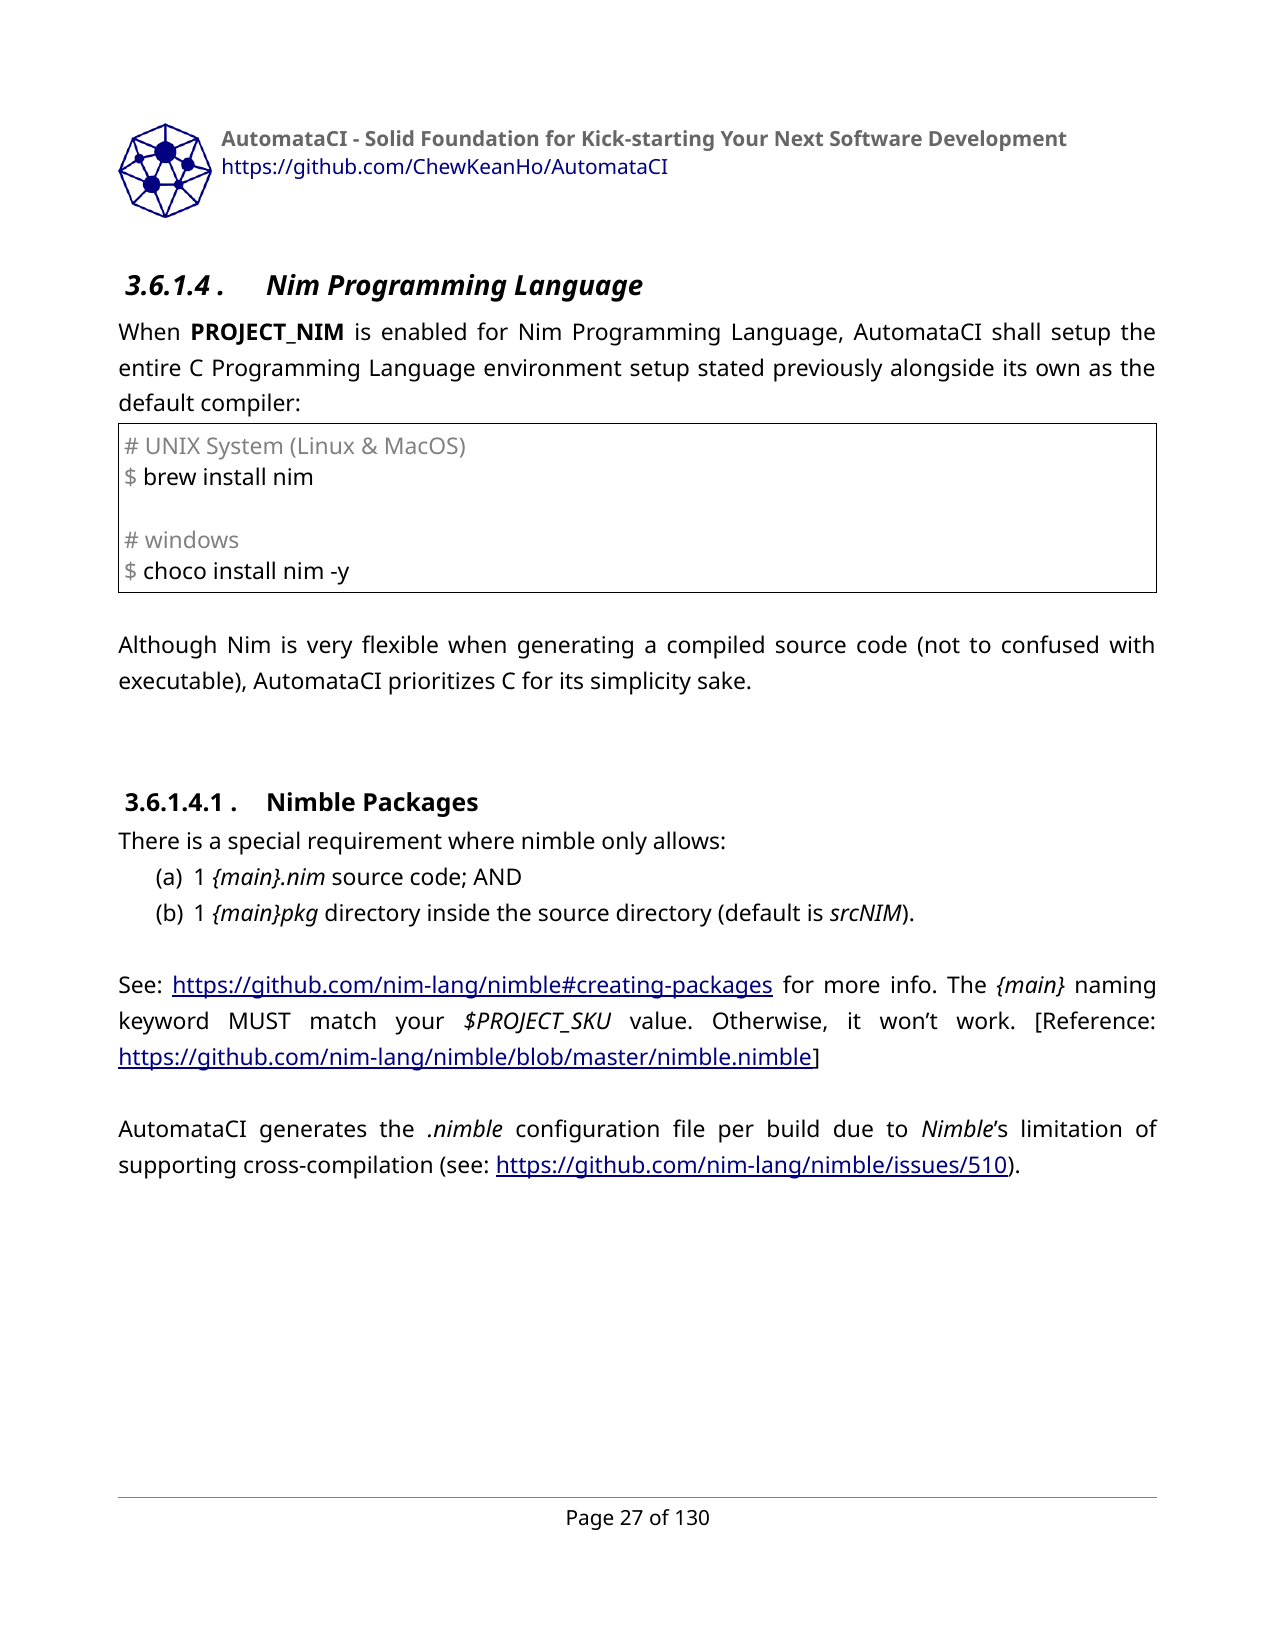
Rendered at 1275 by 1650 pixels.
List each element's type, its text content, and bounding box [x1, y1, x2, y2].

text There is a special requirement where nimble only allows: [118, 825, 1157, 857]
subtitle Nimble Packages [118, 785, 1157, 819]
text Although Nim is very flexible when generating a compiled source code (not to confused with executable), AutomataCI prioritizes C for its simplicity sake. [118, 629, 1157, 696]
subtitle Nim Programming Language [118, 265, 1157, 303]
picture [118, 123, 212, 218]
text See: https://github.com/nim-lang/nimble#creating-packages for more info. The {main} naming keyword MUST match your $PROJECT_SKU value. Otherwise, it won’t work. [Reference: https://github.com/nim-lang/nimble/blob/master/nimble.nimble] [118, 969, 1157, 1072]
text When PROJECT_NIM is enabled for Nim Programming Language, AutomataCI shall setup the entire C Programming Language environment setup stated previously alongside its own as the default compiler: [118, 316, 1157, 419]
text AutomataCI generates the .nimble configuration file per build due to Nimble’s limitation of supporting cross-compilation (see: https://github.com/nim-lang/nimble/issues/510). [118, 1113, 1157, 1180]
list 1 {main}pkg directory inside the source directory (default is srcNIM). [156, 897, 1157, 928]
list 1 {main}.nim source code; AND [156, 861, 1157, 892]
table_header # UNIX System (Linux & MacOS) $ brew install nim # windows $ choco install nim -y [119, 424, 1156, 592]
